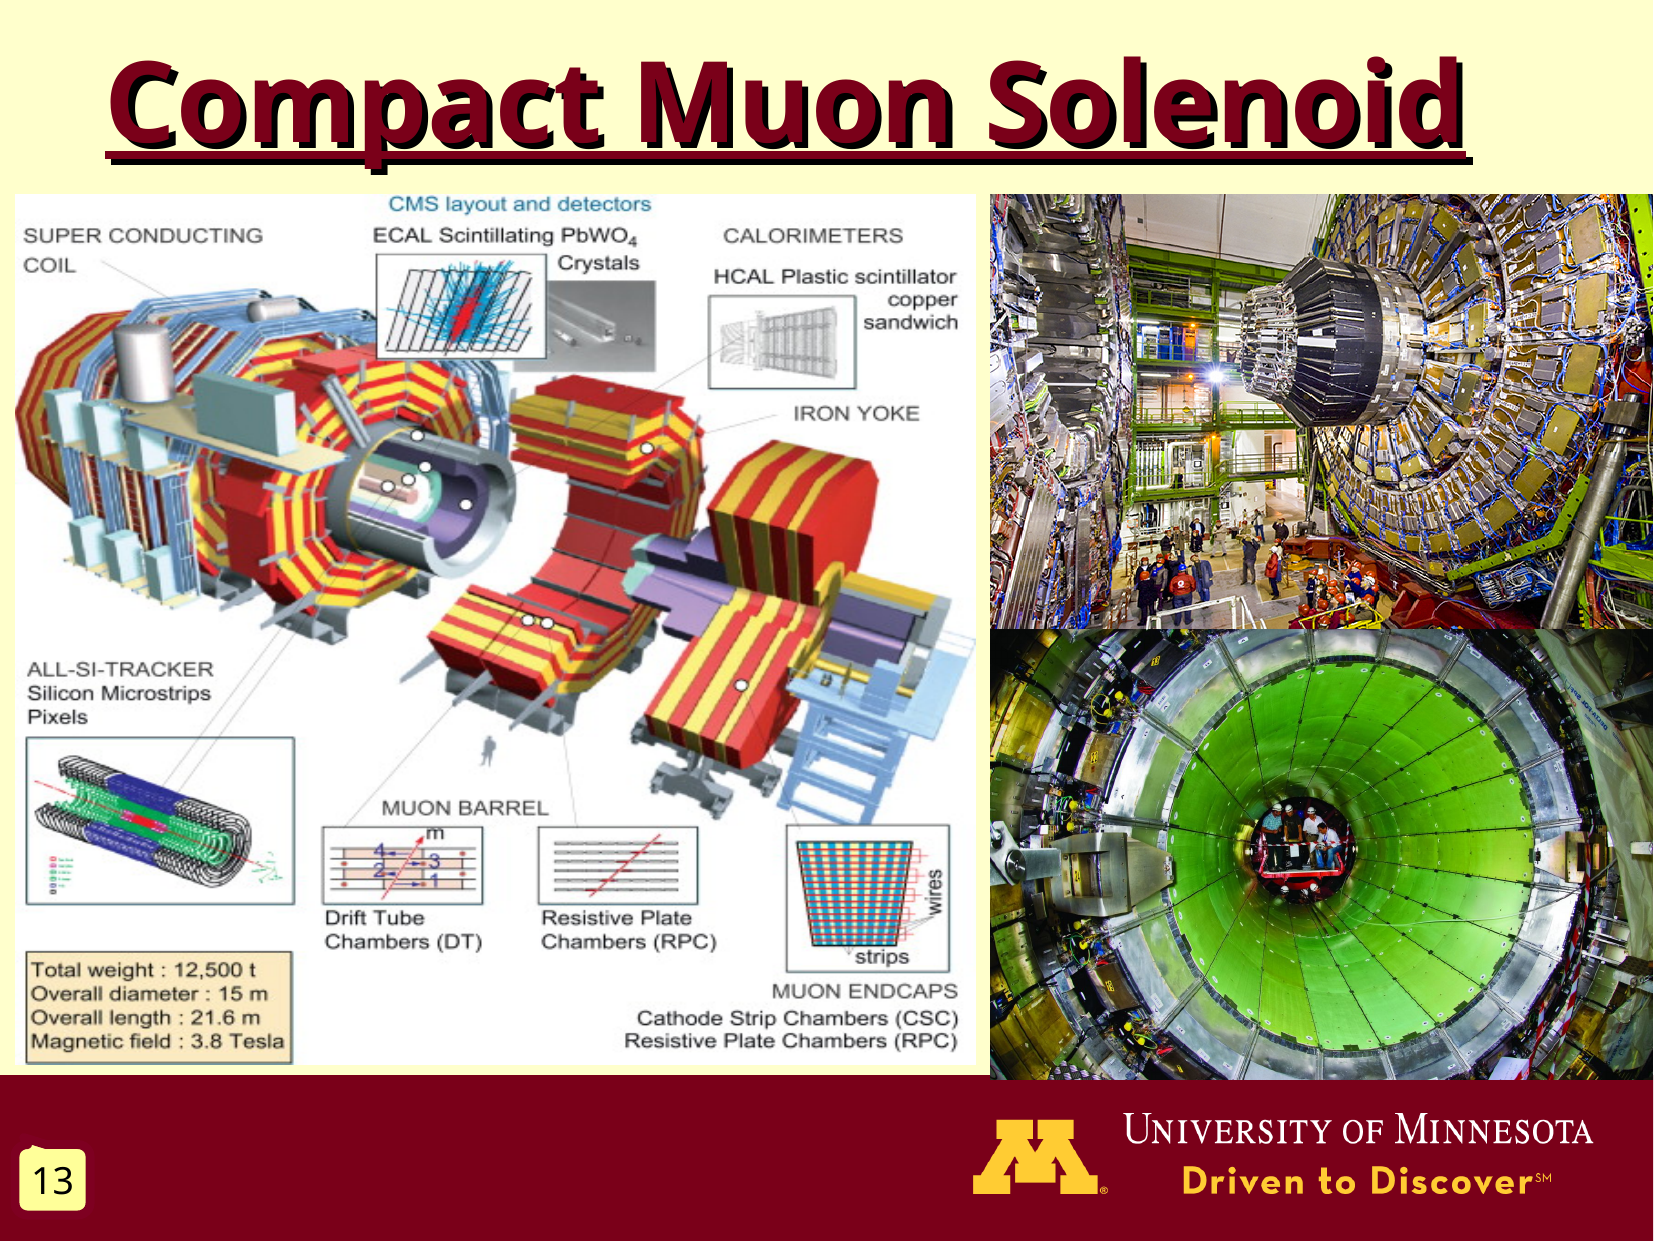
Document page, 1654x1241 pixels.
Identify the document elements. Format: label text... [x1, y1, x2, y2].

picture [15, 194, 976, 1066]
picture [0, 194, 1654, 1241]
title Compact Muon Solenoid [90, 14, 1496, 181]
text_box 13 [15, 1137, 91, 1216]
